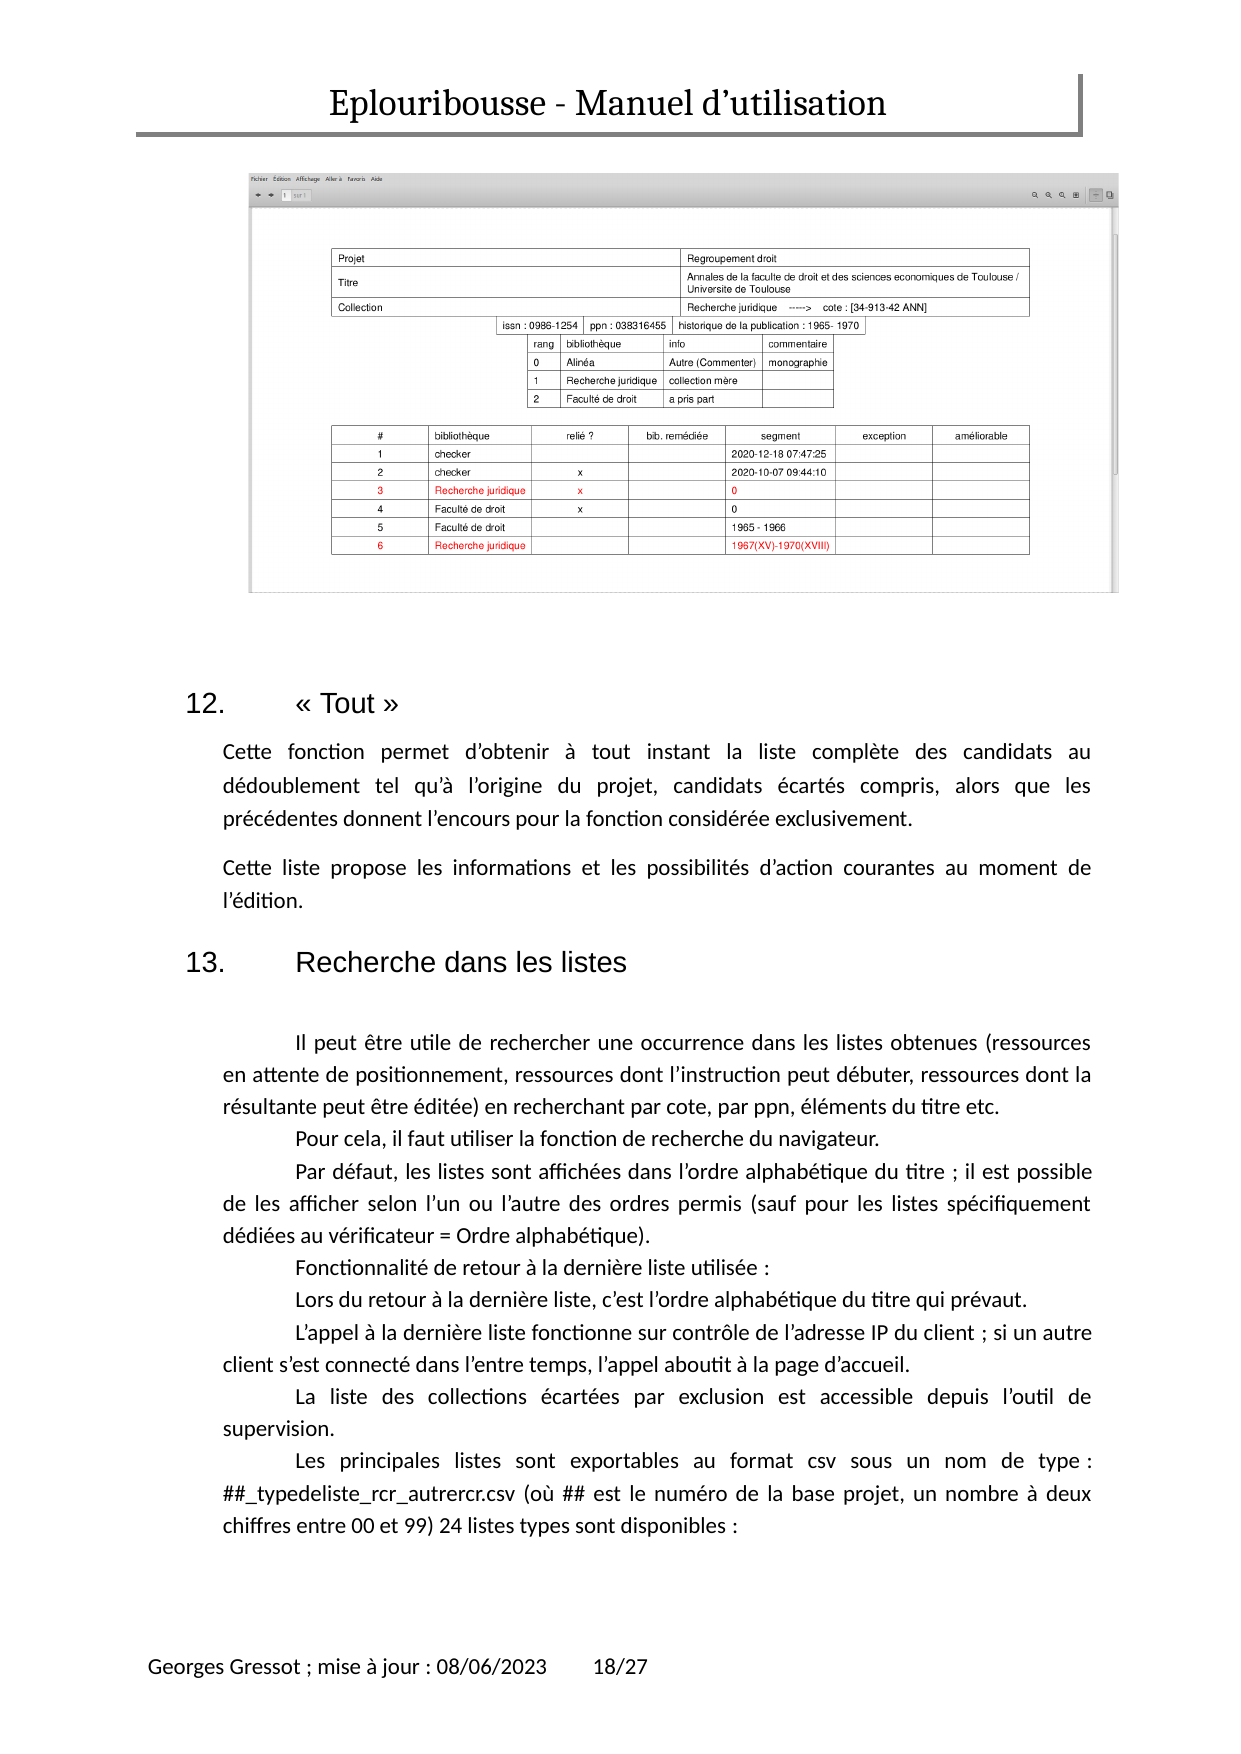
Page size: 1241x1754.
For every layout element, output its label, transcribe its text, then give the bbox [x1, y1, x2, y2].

picture [248, 173, 1119, 593]
list Il peut être utile de rechercher une occurrence dans les listes obtenues (ressources en attente de positionnement, ressources dont l’instruction peut débuter, ressources dont la résultante peut être éditée) en recherchant par cote, par ppn, éléments du titre etc. [223, 1028, 1093, 1120]
list Cette liste propose les informations et les possibilités d’action courantes au moment de l’édition. [185, 853, 1093, 914]
list Les principales listes sont exportables au format csv sous un nom de type : ##_typedeliste_rcr_autrercr.csv (où ## est le numéro de la base projet, un nombre à deux chiffres entre 00 et 99) 24 listes types sont disponibles : [223, 1446, 1093, 1539]
list Lors du retour à la dernière liste, c’est l’ordre alphabétique du titre qui prévaut. [223, 1286, 1093, 1313]
list Pour cela, il faut utiliser la fonction de recherche du navigateur. [223, 1124, 1093, 1153]
subtitle « Tout » [185, 686, 1093, 720]
list L’appel à la dernière liste fonctionne sur contrôle de l’adresse IP du client ; si un autre client s’est connecté dans l’entre temps, l’appel aboutit à la page d’accueil. [223, 1318, 1093, 1378]
list Par défaut, les listes sont affichées dans l’ordre alphabétique du titre ; il est possible de les afficher selon l’un ou l’autre des ordres permis (sauf pour les listes spécifiquement dédiées au vérificateur = Ordre alphabétique). [223, 1157, 1093, 1249]
list Cette fonction permet d’obtenir à tout instant la liste complète des candidats au dédoublement tel qu’à l’origine du projet, candidats écartés compris, alors que les précédentes donnent l’encours pour la fonction considérée exclusivement. [185, 737, 1093, 833]
subtitle Recherche dans les listes [185, 945, 1093, 978]
list Fonctionnalité de retour à la dernière liste utilisée : [223, 1253, 1093, 1281]
list La liste des collections écartées par exclusion est accessible depuis l’outil de supervision. [223, 1382, 1093, 1442]
